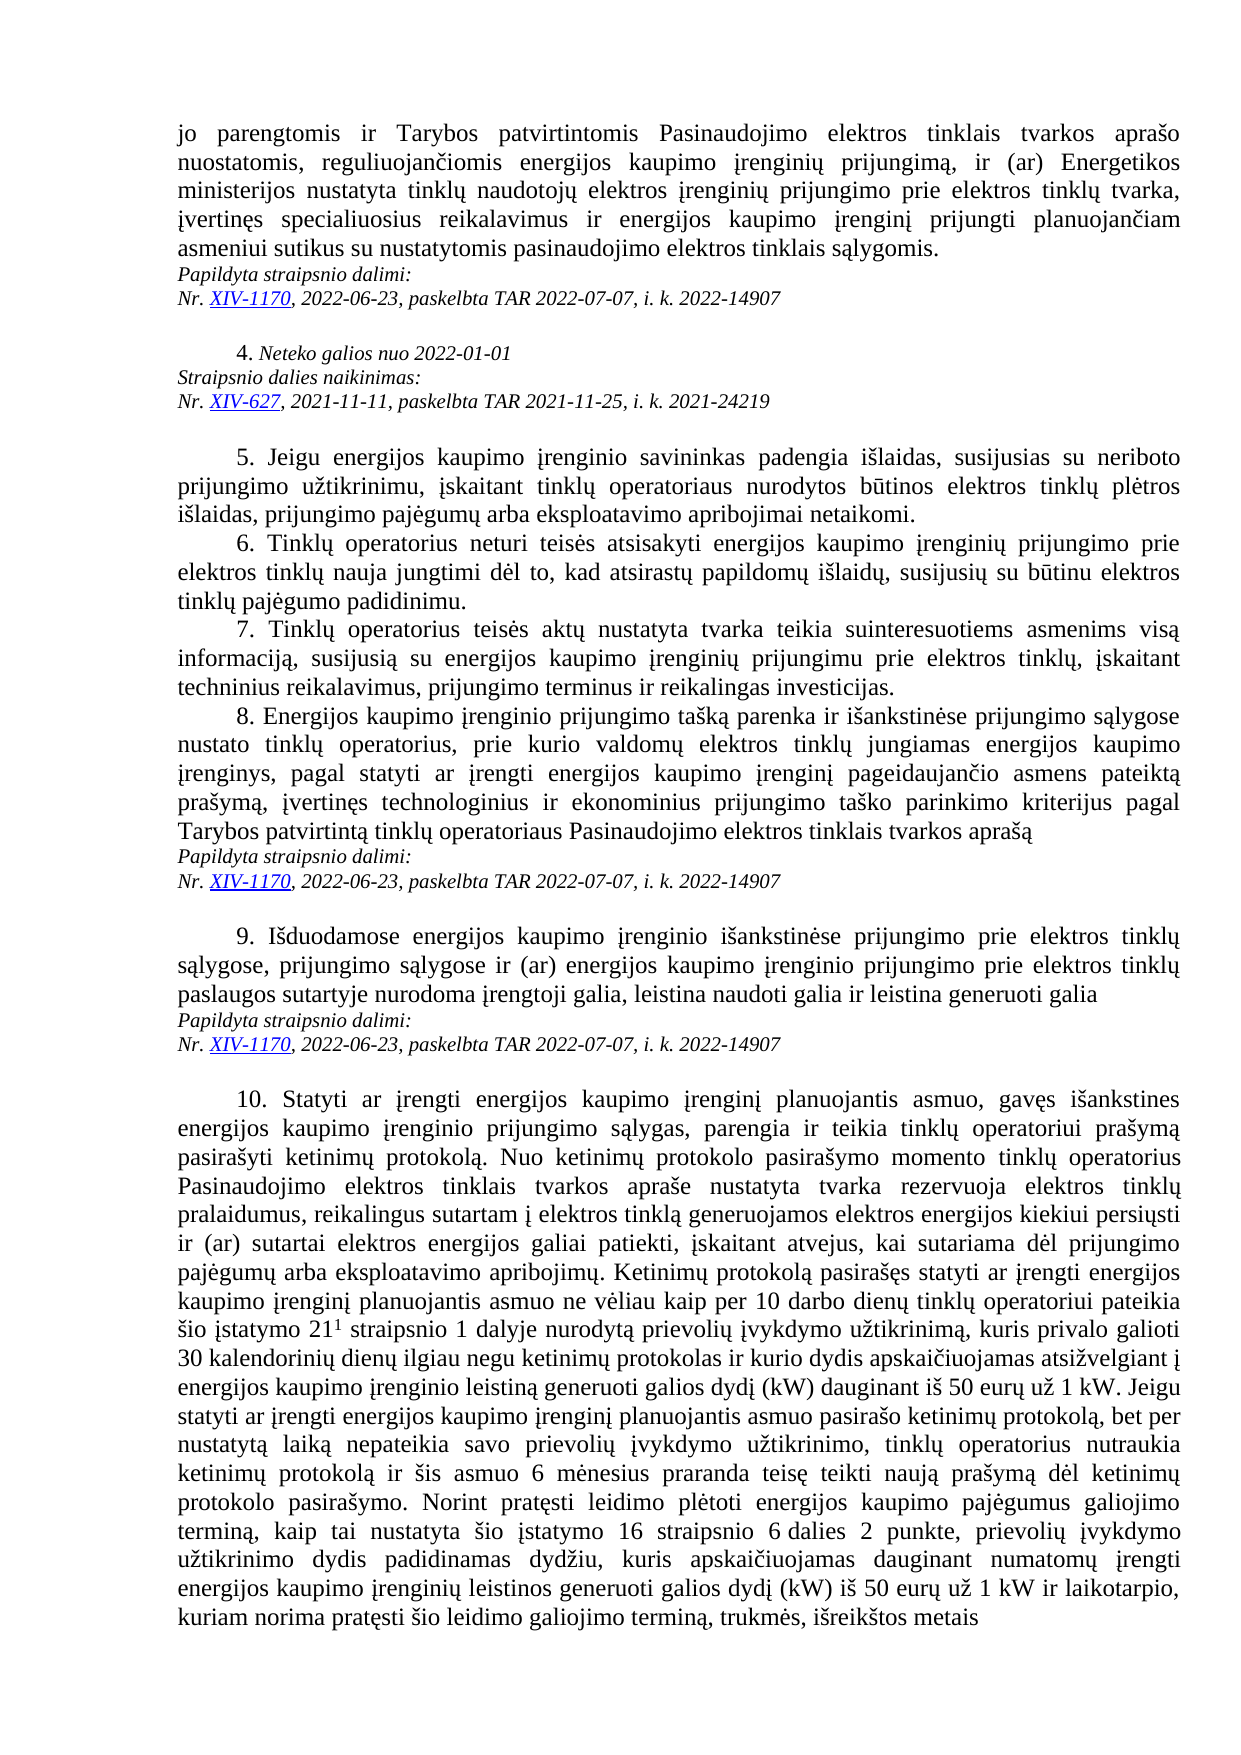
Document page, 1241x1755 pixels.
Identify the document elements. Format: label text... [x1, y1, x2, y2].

text Straipsnio dalies naikinimas: [177, 365, 1181, 389]
text jo parengtomis ir Tarybos patvirtintomis Pasinaudojimo elektros tinklais tvarkos aprašo nuostatomis, reguliuojančiomis energijos kaupimo įrenginių prijungimą, ir (ar) Energetikos ministerijos nustatyta tinklų naudotojų elektros įrenginių prijungimo prie elektros tinklų tvarka, įvertinęs specialiuosius reikalavimus ir energijos kaupimo įrenginį prijungti planuojančiam asmeniui sutikus su nustatytomis pasinaudojimo elektros tinklais sąlygomis. [177, 118, 1181, 262]
text 4. Neteko galios nuo 2022-01-01 [177, 339, 1181, 365]
text 8. Energijos kaupimo įrenginio prijungimo tašką parenka ir išankstinėse prijungimo sąlygose nustato tinklų operatorius, prie kurio valdomų elektros tinklų jungiamas energijos kaupimo įrenginys, pagal statyti ar įrengti energijos kaupimo įrenginį pageidaujančio asmens pateiktą prašymą, įvertinęs technologinius ir ekonominius prijungimo taško parinkimo kriterijus pagal Tarybos patvirtintą tinklų operatoriaus Pasinaudojimo elektros tinklais tvarkos aprašą [177, 701, 1181, 844]
text Papildyta straipsnio dalimi: [177, 262, 1181, 286]
text 7. Tinklų operatorius teisės aktų nustatyta tvarka teikia suinteresuotiems asmenims visą informaciją, susijusią su energijos kaupimo įrenginių prijungimu prie elektros tinklų, įskaitant techninius reikalavimus, prijungimo terminus ir reikalingas investicijas. [177, 614, 1181, 701]
text 5. Jeigu energijos kaupimo įrenginio savininkas padengia išlaidas, susijusias su neriboto prijungimo užtikrinimu, įskaitant tinklų operatoriaus nurodytos būtinos elektros tinklų plėtros išlaidas, prijungimo pajėgumų arba eksploatavimo apribojimai netaikomi. [177, 442, 1181, 528]
text 9. Išduodamose energijos kaupimo įrenginio išankstinėse prijungimo prie elektros tinklų sąlygose, prijungimo sąlygose ir (ar) energijos kaupimo įrenginio prijungimo prie elektros tinklų paslaugos sutartyje nurodoma įrengtoji galia, leistina naudoti galia ir leistina generuoti galia [177, 921, 1181, 1008]
text 10. Statyti ar įrengti energijos kaupimo įrenginį planuojantis asmuo, gavęs išankstines energijos kaupimo įrenginio prijungimo sąlygas, parengia ir teikia tinklų operatoriui prašymą pasirašyti ketinimų protokolą. Nuo ketinimų protokolo pasirašymo momento tinklų operatorius Pasinaudojimo elektros tinklais tvarkos apraše nustatyta tvarka rezervuoja elektros tinklų pralaidumus, reikalingus sutartam į elektros tinklą generuojamos elektros energijos kiekiui persiųsti ir (ar) sutartai elektros energijos galiai patiekti, įskaitant atvejus, kai sutariama dėl prijungimo pajėgumų arba eksploatavimo apribojimų. Ketinimų protokolą pasirašęs statyti ar įrengti energijos kaupimo įrenginį planuojantis asmuo ne vėliau kaip per 10 darbo dienų tinklų operatoriui pateikia šio įstatymo 211 straipsnio 1 dalyje nurodytą prievolių įvykdymo užtikrinimą, kuris privalo galioti 30 kalendorinių dienų ilgiau negu ketinimų protokolas ir kurio dydis apskaičiuojamas atsižvelgiant į energijos kaupimo įrenginio leistiną generuoti galios dydį (kW) dauginant iš 50 eurų už 1 kW. Jeigu statyti ar įrengti energijos kaupimo įrenginį planuojantis asmuo pasirašo ketinimų protokolą, bet per nustatytą laiką nepateikia savo prievolių įvykdymo užtikrinimo, tinklų operatorius nutraukia ketinimų protokolą ir šis asmuo 6 mėnesius praranda teisę teikti naują prašymą dėl ketinimų protokolo pasirašymo. Norint pratęsti leidimo plėtoti energijos kaupimo pajėgumus galiojimo terminą, kaip tai nustatyta šio įstatymo 16 straipsnio 6 dalies 2 punkte, prievolių įvykdymo užtikrinimo dydis padidinamas dydžiu, kuris apskaičiuojamas dauginant numatomų įrengti energijos kaupimo įrenginių leistinos generuoti galios dydį (kW) iš 50 eurų už 1 kW ir laikotarpio, kuriam norima pratęsti šio leidimo galiojimo terminą, trukmės, išreikštos metais [177, 1084, 1181, 1631]
text Papildyta straipsnio dalimi: [177, 844, 1181, 868]
text Nr. XIV-627, 2021-11-11, paskelbta TAR 2021-11-25, i. k. 2021-24219 [177, 389, 1181, 413]
text Nr. XIV-1170, 2022-06-23, paskelbta TAR 2022-07-07, i. k. 2022-14907 [177, 1032, 1181, 1056]
text Nr. XIV-1170, 2022-06-23, paskelbta TAR 2022-07-07, i. k. 2022-14907 [177, 868, 1181, 893]
text Nr. XIV-1170, 2022-06-23, paskelbta TAR 2022-07-07, i. k. 2022-14907 [177, 286, 1181, 310]
text 6. Tinklų operatorius neturi teisės atsisakyti energijos kaupimo įrenginių prijungimo prie elektros tinklų nauja jungtimi dėl to, kad atsirastų papildomų išlaidų, susijusių su būtinu elektros tinklų pajėgumo padidinimu. [177, 528, 1181, 614]
text Papildyta straipsnio dalimi: [177, 1008, 1181, 1032]
